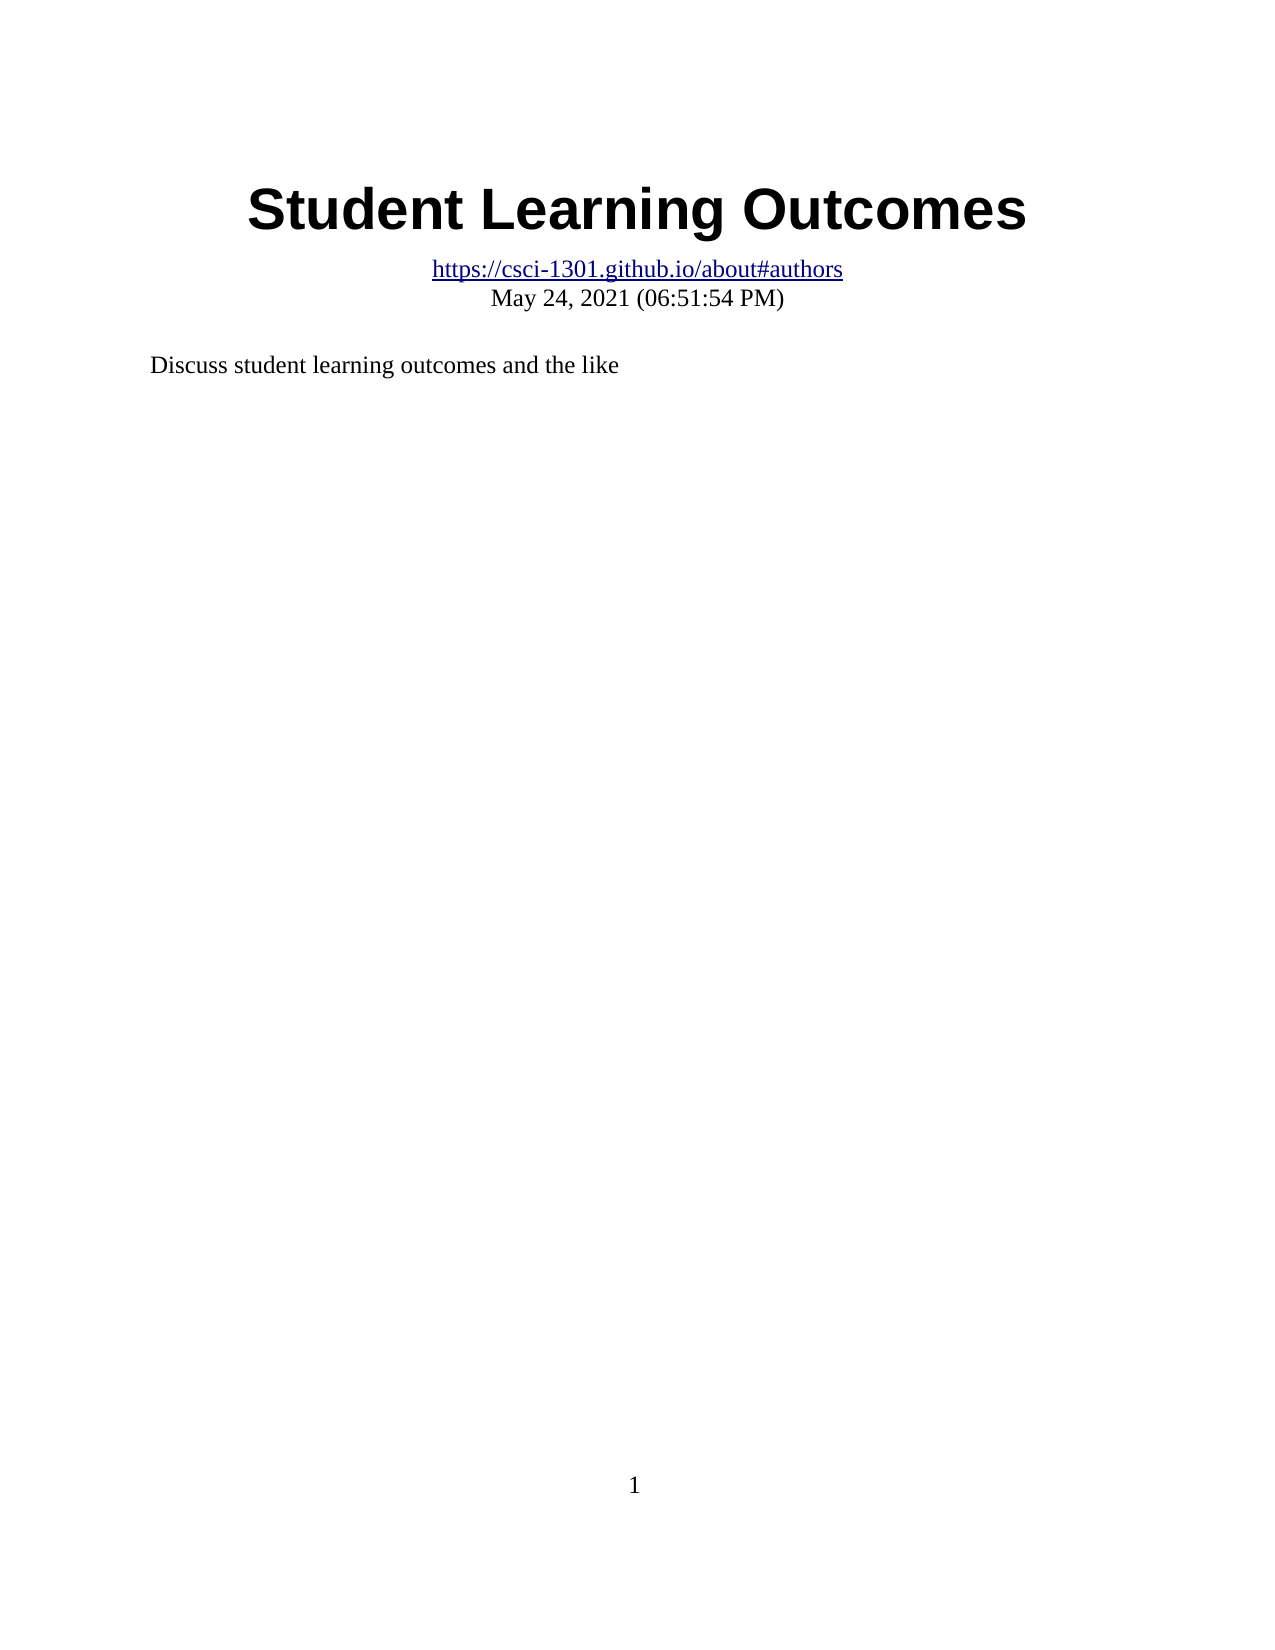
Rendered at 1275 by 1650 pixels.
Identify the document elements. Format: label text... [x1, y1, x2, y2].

text https://csci-1301.github.io/about#authors [150, 254, 1125, 283]
title Student Learning Outcomes [150, 175, 1125, 242]
text Discuss student learning outcomes and the like [150, 350, 1125, 378]
text May 24, 2021 (06:51:54 PM) [150, 283, 1125, 312]
